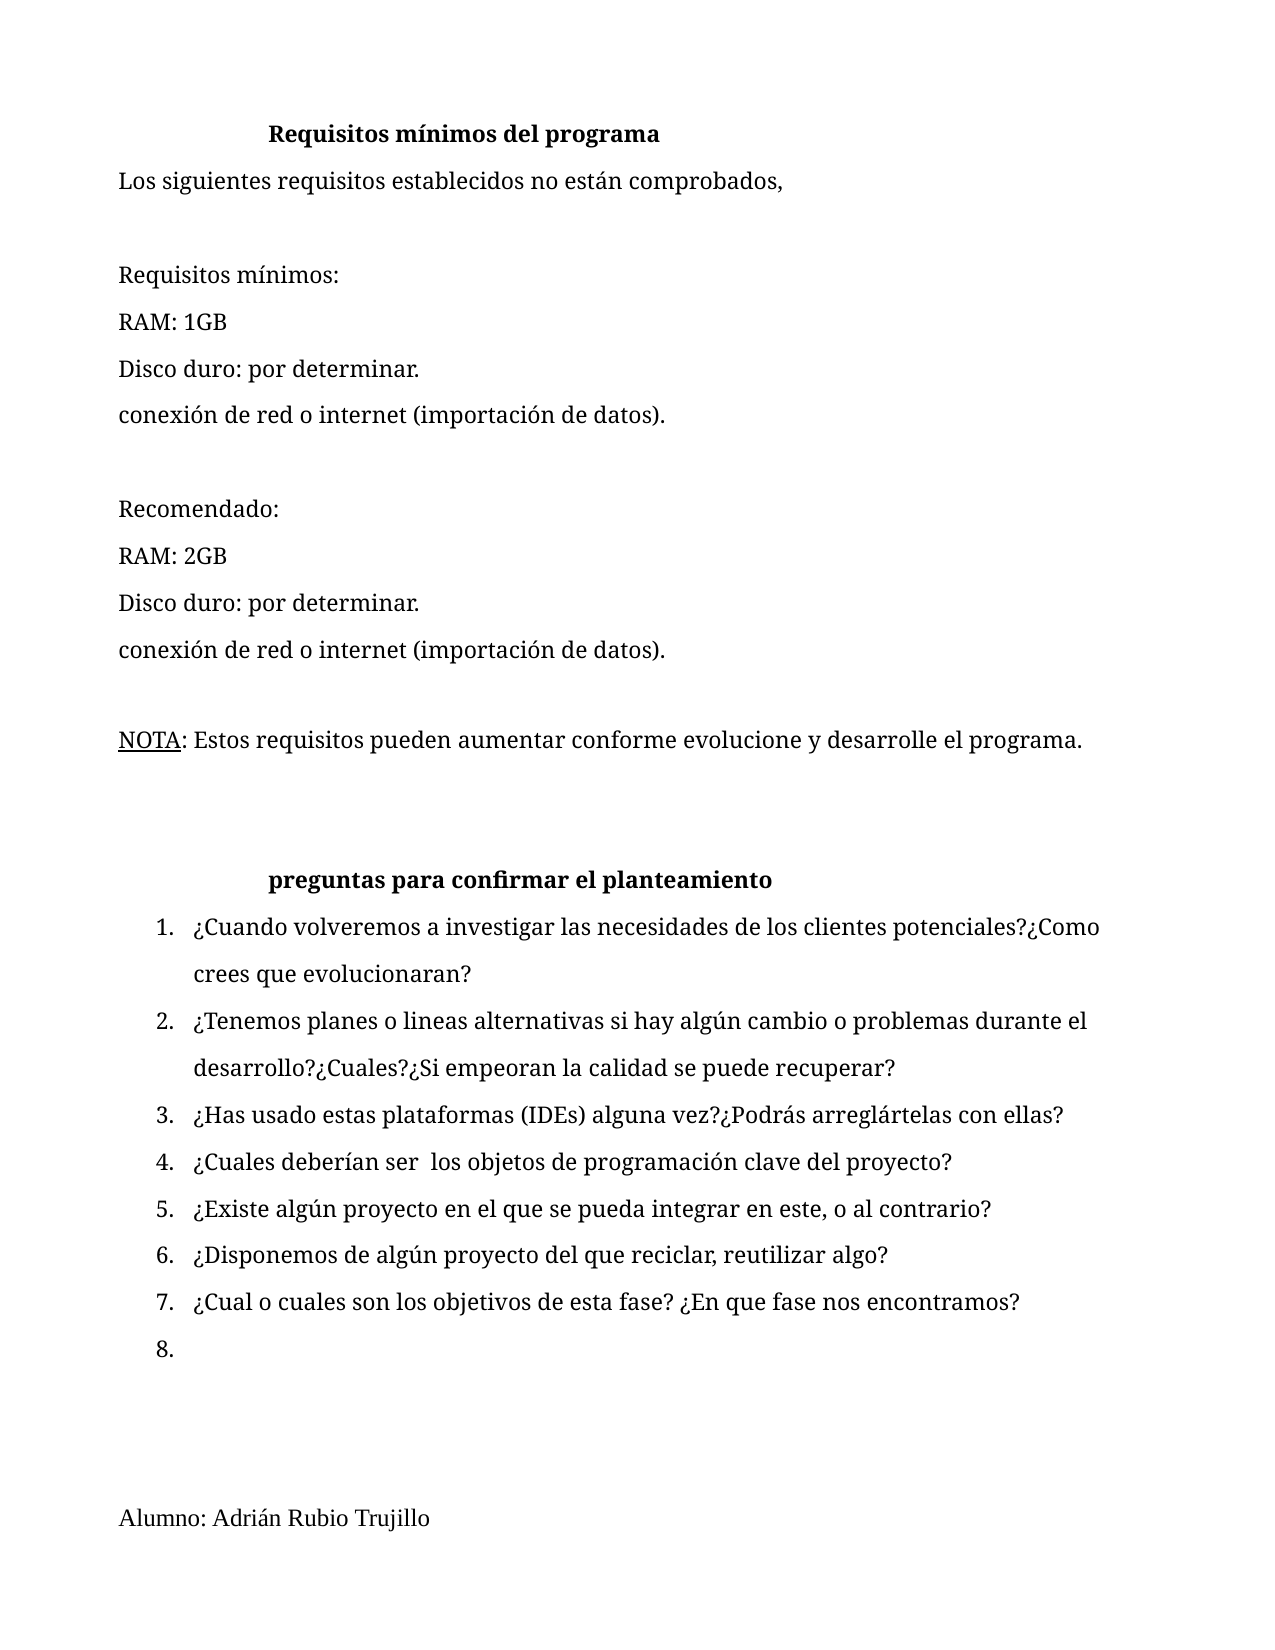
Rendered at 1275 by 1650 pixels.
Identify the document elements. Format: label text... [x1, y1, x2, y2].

text Disco duro: por determinar. [118, 587, 1157, 618]
text RAM: 2GB [118, 540, 1157, 571]
text Disco duro: por determinar. [118, 352, 1157, 384]
text conexión de red o internet (importación de datos). [118, 399, 1157, 431]
list ¿Disponemos de algún proyecto del que reciclar, reutilizar algo? [156, 1239, 1157, 1271]
text Requisitos mínimos: [118, 259, 1157, 290]
list ¿Cuando volveremos a investigar las necesidades de los clientes potenciales?¿Como crees que evolucionaran? [156, 911, 1157, 989]
list ¿Cuales deberían ser los objetos de programación clave del proyecto? [156, 1146, 1157, 1177]
text preguntas para confirmar el planteamiento [118, 864, 1157, 896]
text Los siguientes requisitos establecidos no están comprobados, [118, 165, 1157, 196]
text Requisitos mínimos del programa [118, 118, 1157, 149]
list ¿Existe algún proyecto en el que se pueda integrar en este, o al contrario? [156, 1192, 1157, 1224]
text Recomendado: [118, 493, 1157, 524]
list ¿Has usado estas plataformas (IDEs) alguna vez?¿Podrás arreglártelas con ellas? [156, 1099, 1157, 1130]
text NOTA: Estos requisitos pueden aumentar conforme evolucione y desarrolle el programa. [118, 724, 1157, 755]
list ¿Tenemos planes o lineas alternativas si hay algún cambio o problemas durante el desarrollo?¿Cuales?¿Si empeoran la calidad se puede recuperar? [156, 1005, 1157, 1083]
list ¿Cual o cuales son los objetivos de esta fase? ¿En que fase nos encontramos? [156, 1286, 1157, 1317]
text RAM: 1GB [118, 306, 1157, 337]
text conexión de red o internet (importación de datos). [118, 634, 1157, 665]
